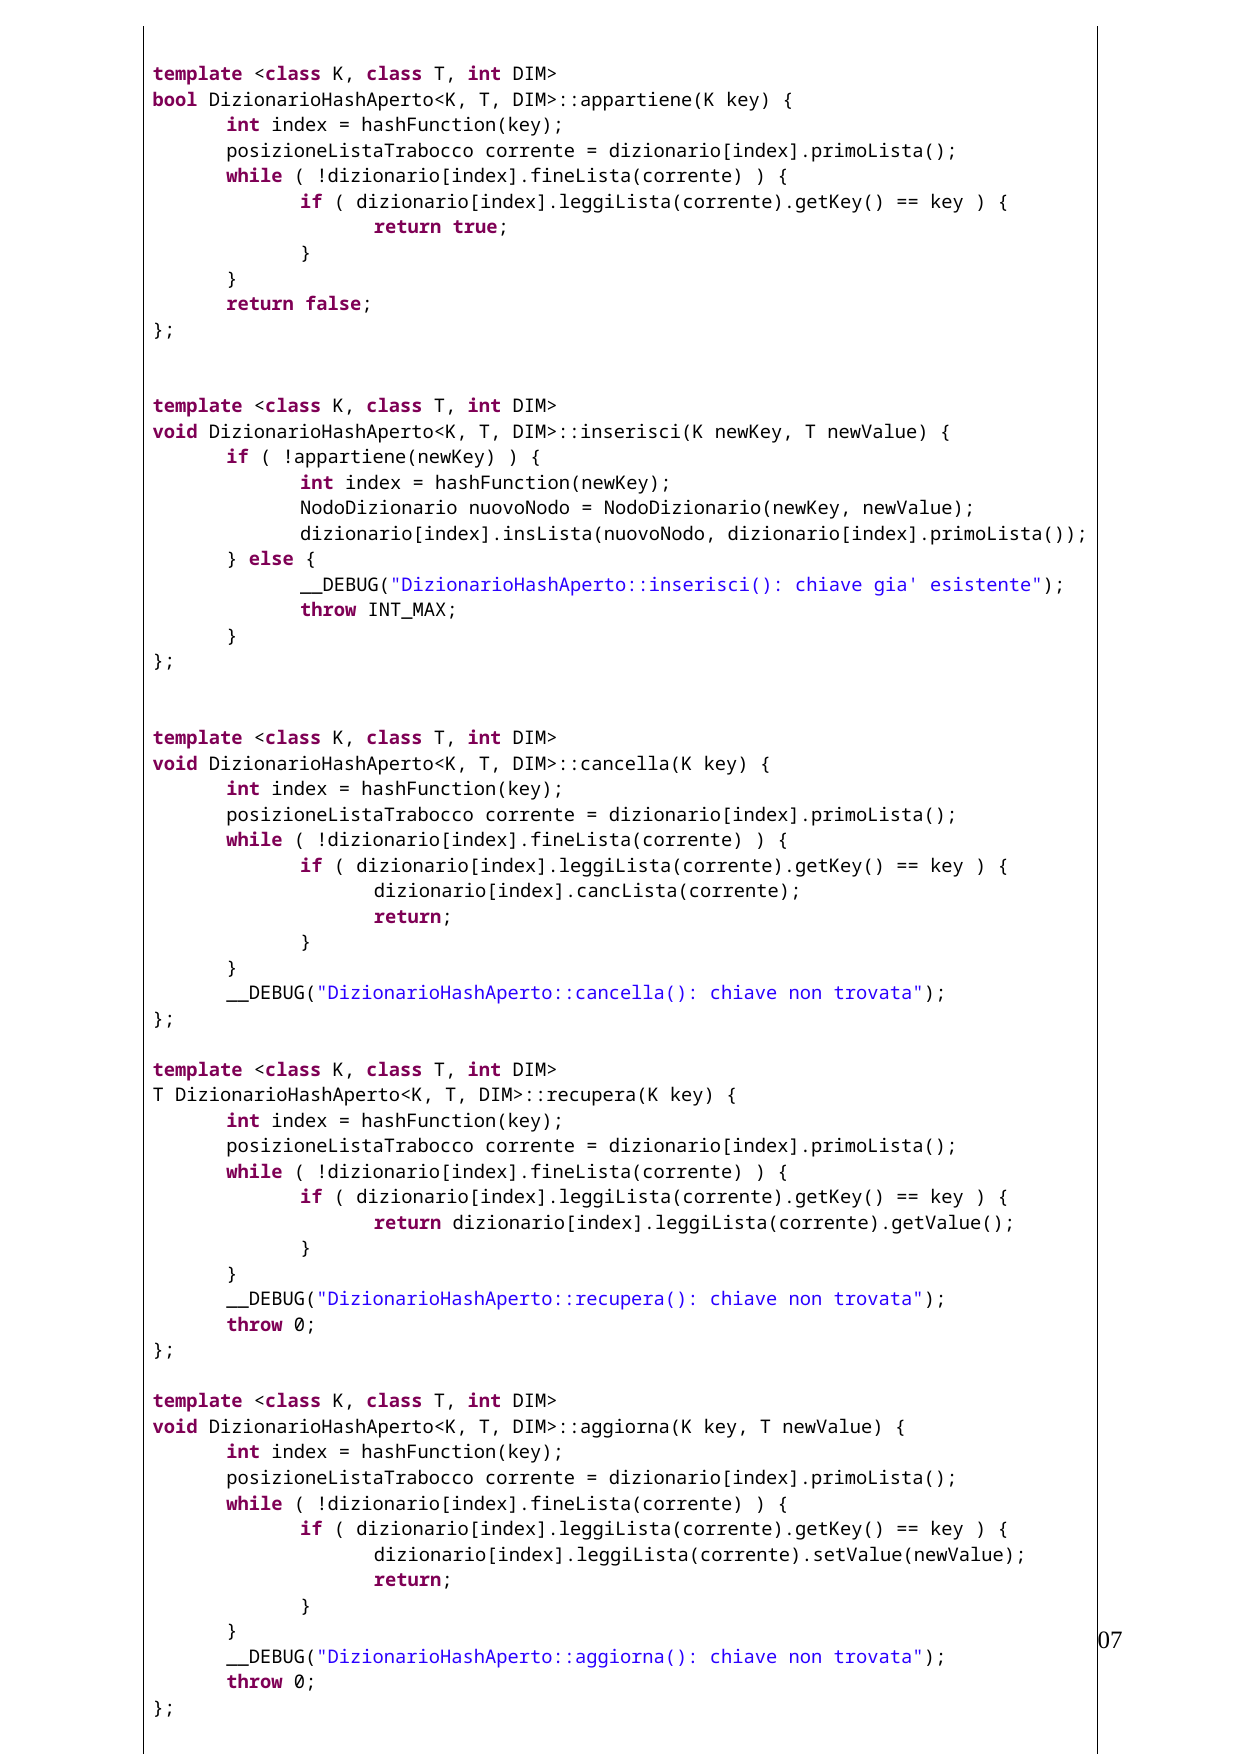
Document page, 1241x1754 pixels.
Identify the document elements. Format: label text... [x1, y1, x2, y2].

text int index = hashFunction(key); [152, 1439, 1088, 1464]
text void DizionarioHashAperto<K, T, DIM>::aggiorna(K key, T newValue) { [152, 1413, 1088, 1439]
text } else { [152, 546, 1088, 571]
text throw 0; [152, 1311, 1088, 1337]
text while ( !dizionario[index].fineLista(corrente) ) { [152, 1158, 1088, 1184]
text while ( !dizionario[index].fineLista(corrente) ) { [152, 1490, 1088, 1515]
text throw 0; [152, 1668, 1088, 1694]
text __DEBUG("DizionarioHashAperto::recupera(): chiave non trovata"); [152, 1286, 1088, 1311]
text int index = hashFunction(newKey); [152, 469, 1088, 494]
text return dizionario[index].leggiLista(corrente).getValue(); [152, 1209, 1088, 1235]
text return true; [152, 214, 1088, 239]
text NodoDizionario nuovoNodo = NodoDizionario(newKey, newValue); [152, 494, 1088, 520]
text template <class K, class T, int DIM> [152, 1388, 1088, 1413]
text if ( !appartiene(newKey) ) { [152, 443, 1088, 469]
text posizioneListaTrabocco corrente = dizionario[index].primoLista(); [152, 137, 1088, 163]
text template <class K, class T, int DIM> [152, 1056, 1088, 1082]
text if ( dizionario[index].leggiLista(corrente).getKey() == key ) { [152, 1515, 1088, 1541]
text template <class K, class T, int DIM> [152, 392, 1088, 418]
text posizioneListaTrabocco corrente = dizionario[index].primoLista(); [152, 1133, 1088, 1158]
text void DizionarioHashAperto<K, T, DIM>::cancella(K key) { [152, 750, 1088, 775]
text T DizionarioHashAperto<K, T, DIM>::recupera(K key) { [152, 1082, 1088, 1107]
text dizionario[index].cancLista(corrente); [152, 877, 1088, 903]
text int index = hashFunction(key); [152, 1107, 1088, 1133]
text }; [152, 648, 1088, 673]
text template <class K, class T, int DIM> [152, 61, 1088, 86]
text __DEBUG("DizionarioHashAperto::inserisci(): chiave gia' esistente"); [152, 571, 1088, 597]
text dizionario[index].leggiLista(corrente).setValue(newValue); [152, 1541, 1088, 1566]
text if ( dizionario[index].leggiLista(corrente).getKey() == key ) { [152, 1184, 1088, 1209]
text } [152, 265, 1088, 290]
text void DizionarioHashAperto<K, T, DIM>::inserisci(K newKey, T newValue) { [152, 418, 1088, 443]
text } [152, 622, 1088, 648]
text return false; [152, 290, 1088, 316]
text } [152, 239, 1088, 265]
text template <class K, class T, int DIM> [152, 724, 1088, 750]
text } [152, 1592, 1088, 1617]
text } [152, 1617, 1088, 1643]
text }; [152, 1337, 1088, 1362]
text return; [152, 1566, 1088, 1592]
text return; [152, 903, 1088, 928]
text }; [152, 316, 1088, 341]
text while ( !dizionario[index].fineLista(corrente) ) { [152, 826, 1088, 852]
text bool DizionarioHashAperto<K, T, DIM>::appartiene(K key) { [152, 86, 1088, 112]
text __DEBUG("DizionarioHashAperto::cancella(): chiave non trovata"); [152, 979, 1088, 1005]
text } [152, 928, 1088, 954]
text posizioneListaTrabocco corrente = dizionario[index].primoLista(); [152, 801, 1088, 826]
text throw INT_MAX; [152, 597, 1088, 622]
text posizioneListaTrabocco corrente = dizionario[index].primoLista(); [152, 1464, 1088, 1490]
text }; [152, 1005, 1088, 1031]
text }; [152, 1694, 1088, 1719]
text if ( dizionario[index].leggiLista(corrente).getKey() == key ) { [152, 188, 1088, 214]
text } [152, 954, 1088, 979]
text } [152, 1235, 1088, 1260]
text int index = hashFunction(key); [152, 112, 1088, 137]
text } [152, 1260, 1088, 1286]
text __DEBUG("DizionarioHashAperto::aggiorna(): chiave non trovata"); [152, 1643, 1088, 1668]
text if ( dizionario[index].leggiLista(corrente).getKey() == key ) { [152, 852, 1088, 877]
text while ( !dizionario[index].fineLista(corrente) ) { [152, 163, 1088, 188]
text int index = hashFunction(key); [152, 775, 1088, 801]
text dizionario[index].insLista(nuovoNodo, dizionario[index].primoLista()); [152, 520, 1088, 546]
